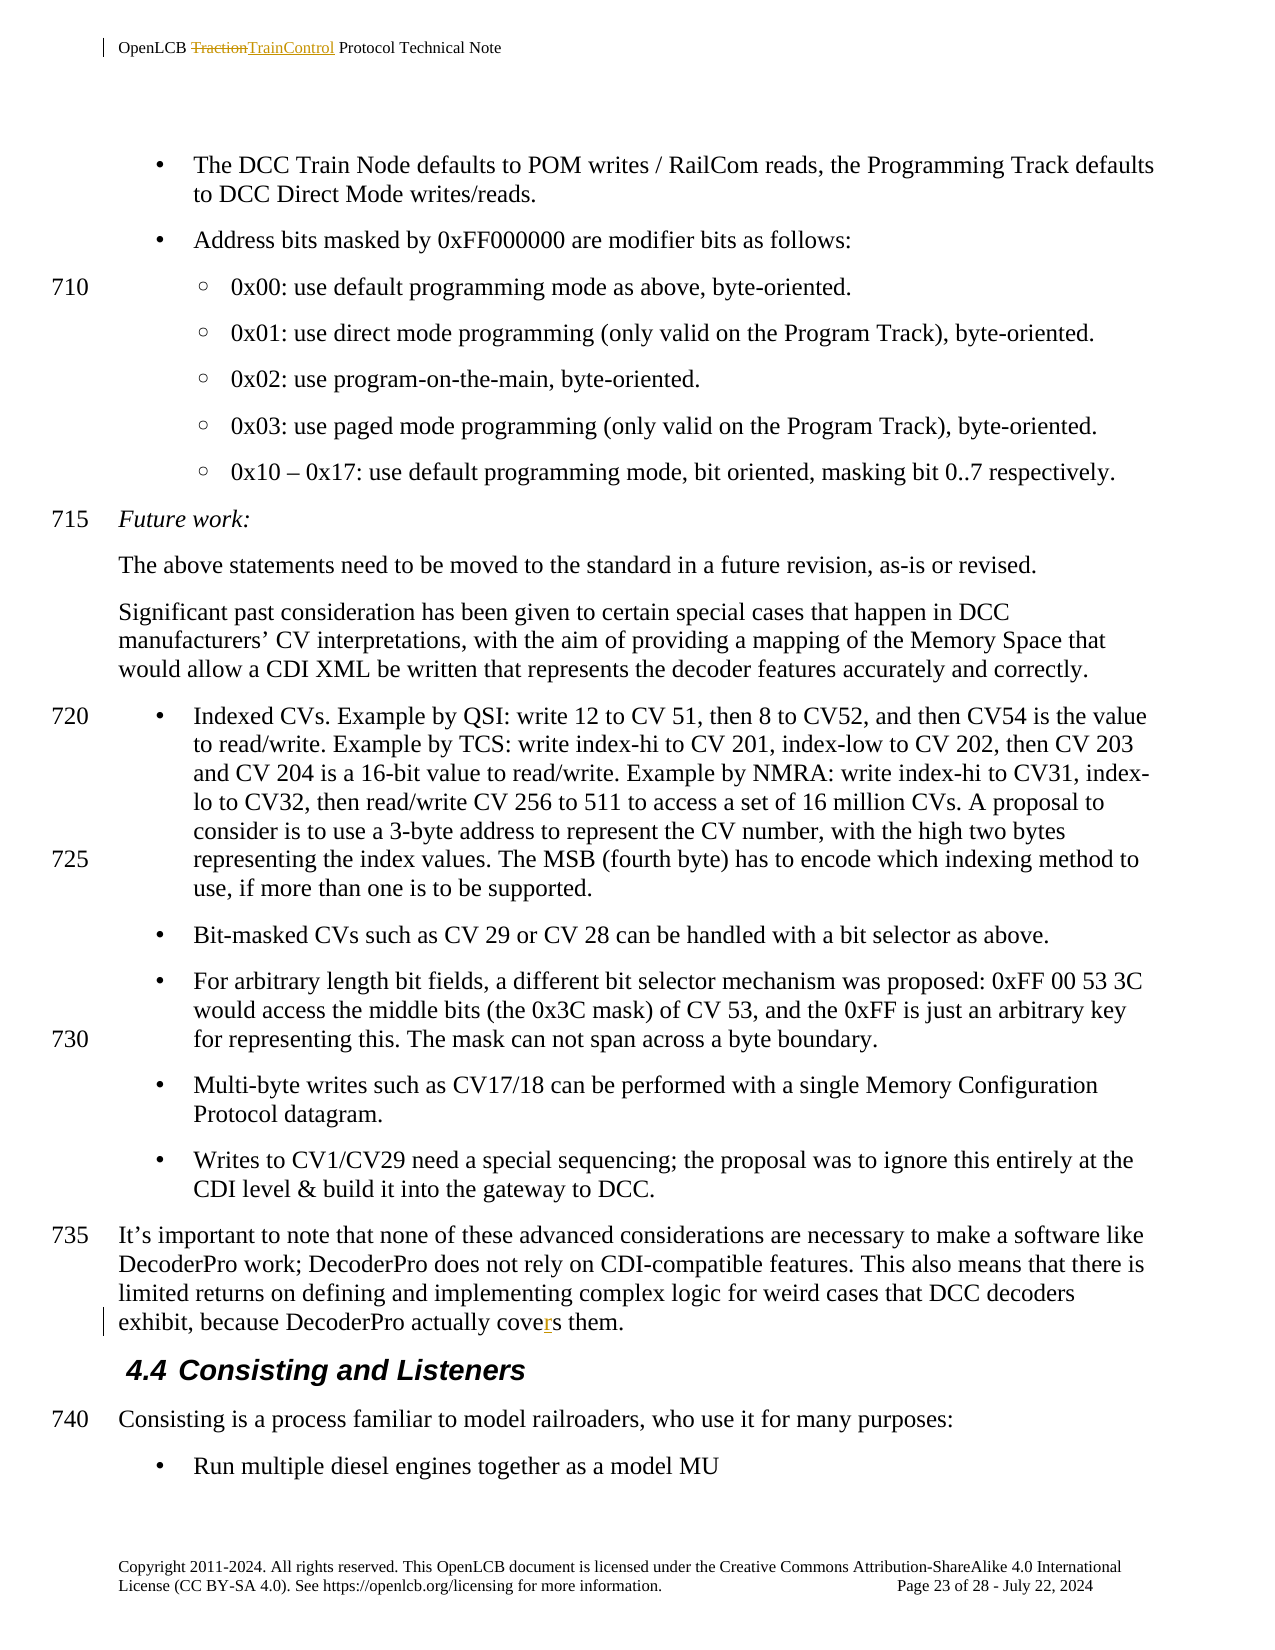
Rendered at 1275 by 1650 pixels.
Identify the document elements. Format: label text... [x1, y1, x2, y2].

list Address bits masked by 0xFF000000 are modifier bits as follows: [156, 225, 1157, 254]
text Consisting is a process familiar to model railroaders, who use it for many purposes: [118, 1404, 1157, 1433]
text It’s important to note that none of these advanced considerations are necessary to make a software like DecoderPro work; DecoderPro does not rely on CDI-compatible features. This also means that there is limited returns on defining and implementing complex logic for weird cases that DCC decoders exhibit, because DecoderPro actually covers them. [118, 1221, 1157, 1336]
list 0x00: use default programming mode as above, byte-oriented. [193, 272, 1157, 300]
list 0x03: use paged mode programming (only valid on the Program Track), byte-oriented. [193, 411, 1157, 440]
text Future work: [118, 504, 1157, 533]
list 0x01: use direct mode programming (only valid on the Program Track), byte-oriented. [193, 318, 1157, 347]
list For arbitrary length bit fields, a different bit selector mechanism was proposed: 0xFF 00 53 3C would access the middle bits (the 0x3C mask) of CV 53, and the 0xFF is just an arbitrary key for representing this. The mask can not span across a byte boundary. [156, 966, 1157, 1052]
subtitle Consisting and Listeners [118, 1353, 1157, 1387]
list Writes to CV1/CV29 need a special sequencing; the proposal was to ignore this entirely at the CDI level & build it into the gateway to DCC. [156, 1145, 1157, 1203]
text The above statements need to be moved to the standard in a future revision, as-is or revised. [118, 550, 1157, 579]
list Run multiple diesel engines together as a model MU [156, 1451, 1157, 1480]
list 0x10 – 0x17: use default programming mode, bit oriented, masking bit 0..7 respectively. [193, 457, 1157, 486]
list Bit-masked CVs such as CV 29 or CV 28 can be handled with a bit selector as above. [156, 920, 1157, 948]
list 0x02: use program-on-the-main, byte-oriented. [193, 364, 1157, 393]
list The DCC Train Node defaults to POM writes / RailCom reads, the Programming Track defaults to DCC Direct Mode writes/reads. [156, 150, 1157, 207]
text Significant past consideration has been given to certain special cases that happen in DCC manufacturers’ CV interpretations, with the aim of providing a mapping of the Memory Space that would allow a CDI XML be written that represents the decoder features accurately and correctly. [118, 597, 1157, 683]
list Multi-byte writes such as CV17/18 can be performed with a single Memory Configuration Protocol datagram. [156, 1070, 1157, 1128]
list Indexed CVs. Example by QSI: write 12 to CV 51, then 8 to CV52, and then CV54 is the value to read/write. Example by TCS: write index-hi to CV 201, index-low to CV 202, then CV 203 and CV 204 is a 16-bit value to read/write. Example by NMRA: write index-hi to CV31, index-lo to CV32, then read/write CV 256 to 511 to access a set of 16 million CVs. A proposal to consider is to use a 3-byte address to represent the CV number, with the high two bytes representing the index values. The MSB (fourth byte) has to encode which indexing method to use, if more than one is to be supported. [156, 701, 1157, 902]
